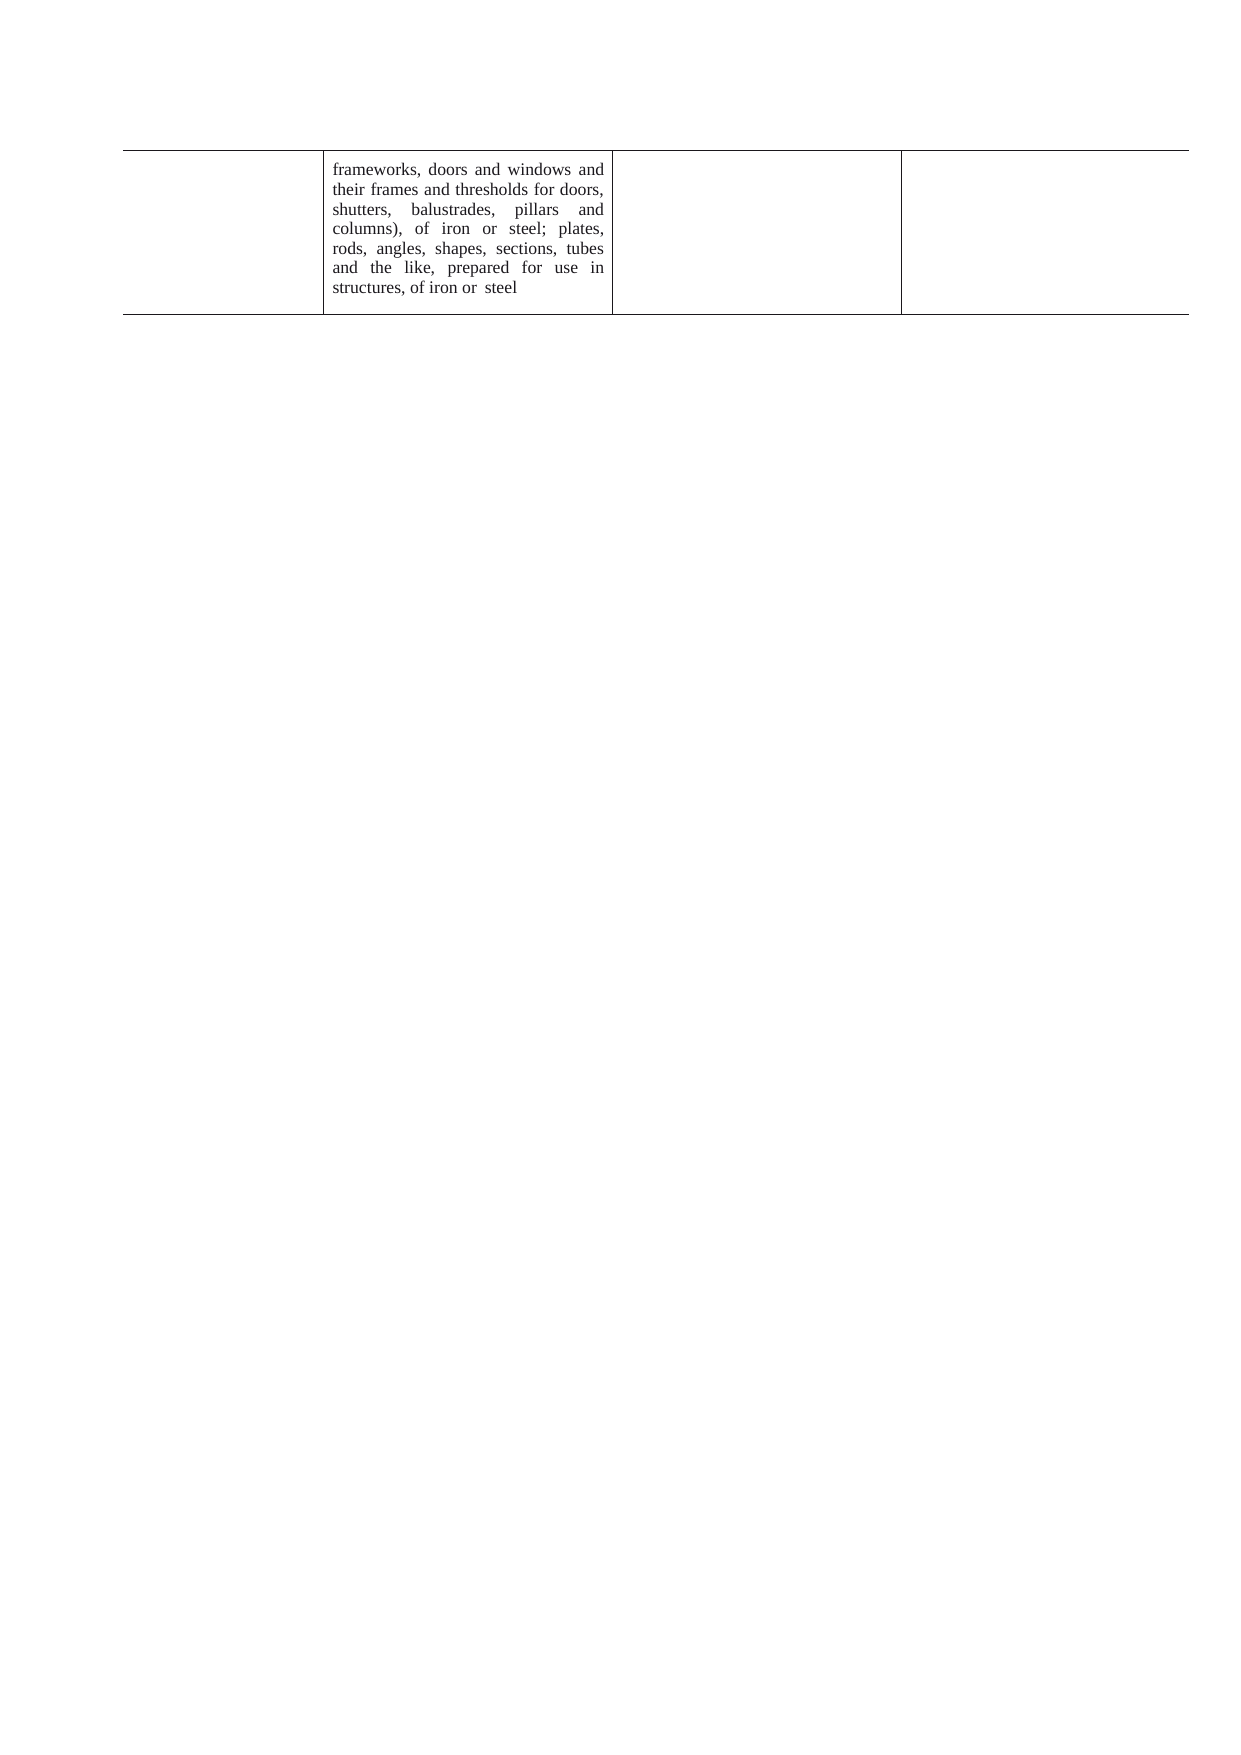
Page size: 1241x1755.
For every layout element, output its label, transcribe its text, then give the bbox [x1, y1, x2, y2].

table_cell frameworks, doors and windows and their frames and thresholds for doors, shutters, balustrades, pillars and columns), of iron or steel; plates, rods, angles, shapes, sections, tubes and the like, prepared for use in structures, of iron or steel [324, 151, 612, 314]
table_cell [123, 151, 323, 314]
table_cell [902, 151, 1189, 314]
table_cell [613, 151, 901, 314]
